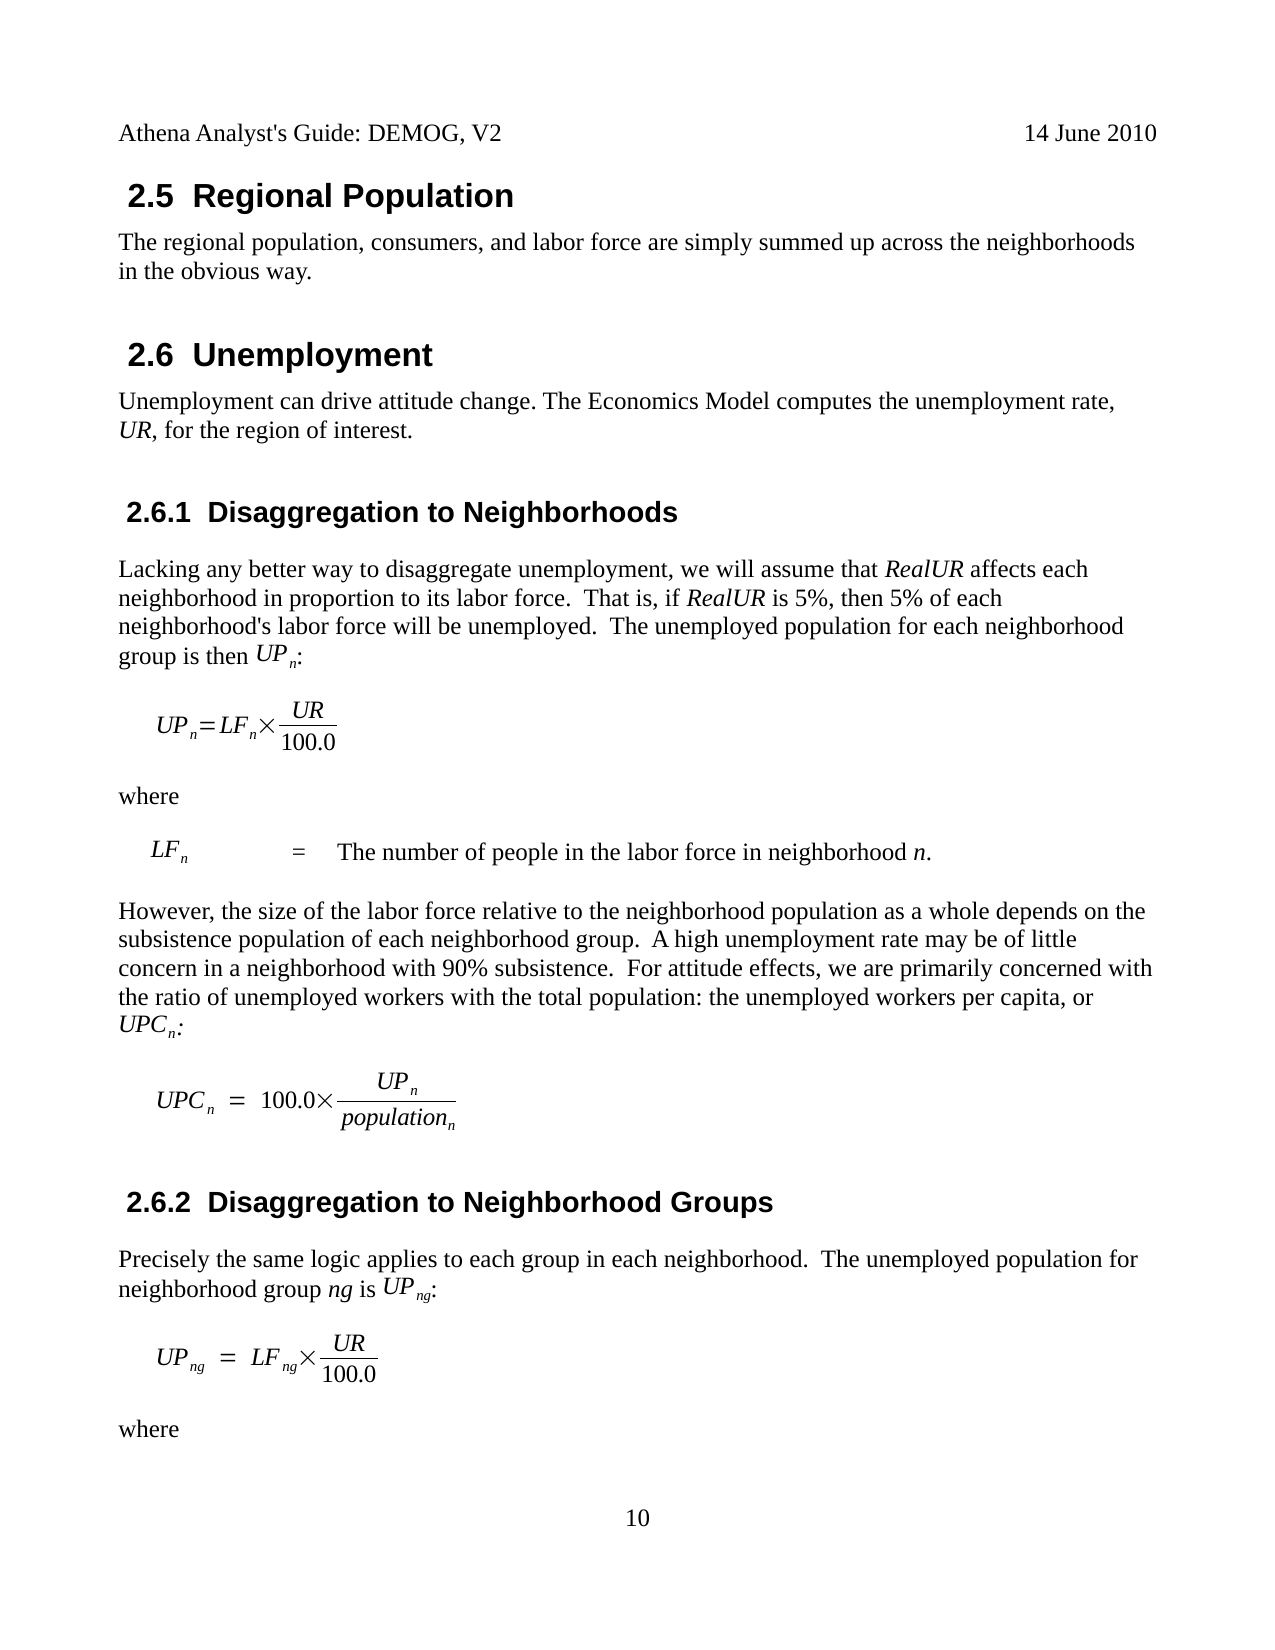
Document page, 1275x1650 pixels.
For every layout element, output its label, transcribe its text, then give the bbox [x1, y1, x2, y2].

subtitle Regional Population [118, 176, 1157, 215]
text where [118, 1414, 1157, 1443]
text where [118, 781, 1157, 810]
text = The number of people in the labor force in neighborhood n. [149, 836, 1157, 867]
subtitle Unemployment [118, 335, 1157, 374]
text Precisely the same logic applies to each group in each neighborhood. The unemployed population for neighborhood group ng is : [118, 1244, 1157, 1304]
text However, the size of the labor force relative to the neighborhood population as a whole depends on the subsistence population of each neighborhood group. A high unemployment rate may be of little concern in a neighborhood with 90% subsistence. For attitude effects, we are primarily concerned with the ratio of unemployed workers with the total population: the unemployed workers per capita, or : [118, 896, 1157, 1042]
text The regional population, consumers, and labor force are simply summed up across the neighborhoods in the obvious way. [118, 227, 1157, 285]
subtitle Disaggregation to Neighborhood Groups [118, 1185, 1157, 1219]
text Lacking any better way to disaggregate unemployment, we will assume that RealUR affects each neighborhood in proportion to its labor force. That is, if RealUR is 5%, then 5% of each neighborhood's labor force will be unemployed. The unemployed population for each neighborhood group is then : [118, 554, 1157, 671]
subtitle Disaggregation to Neighborhoods [118, 495, 1157, 528]
text Unemployment can drive attitude change. The Economics Model computes the unemployment rate, UR, for the region of interest. [118, 386, 1157, 444]
